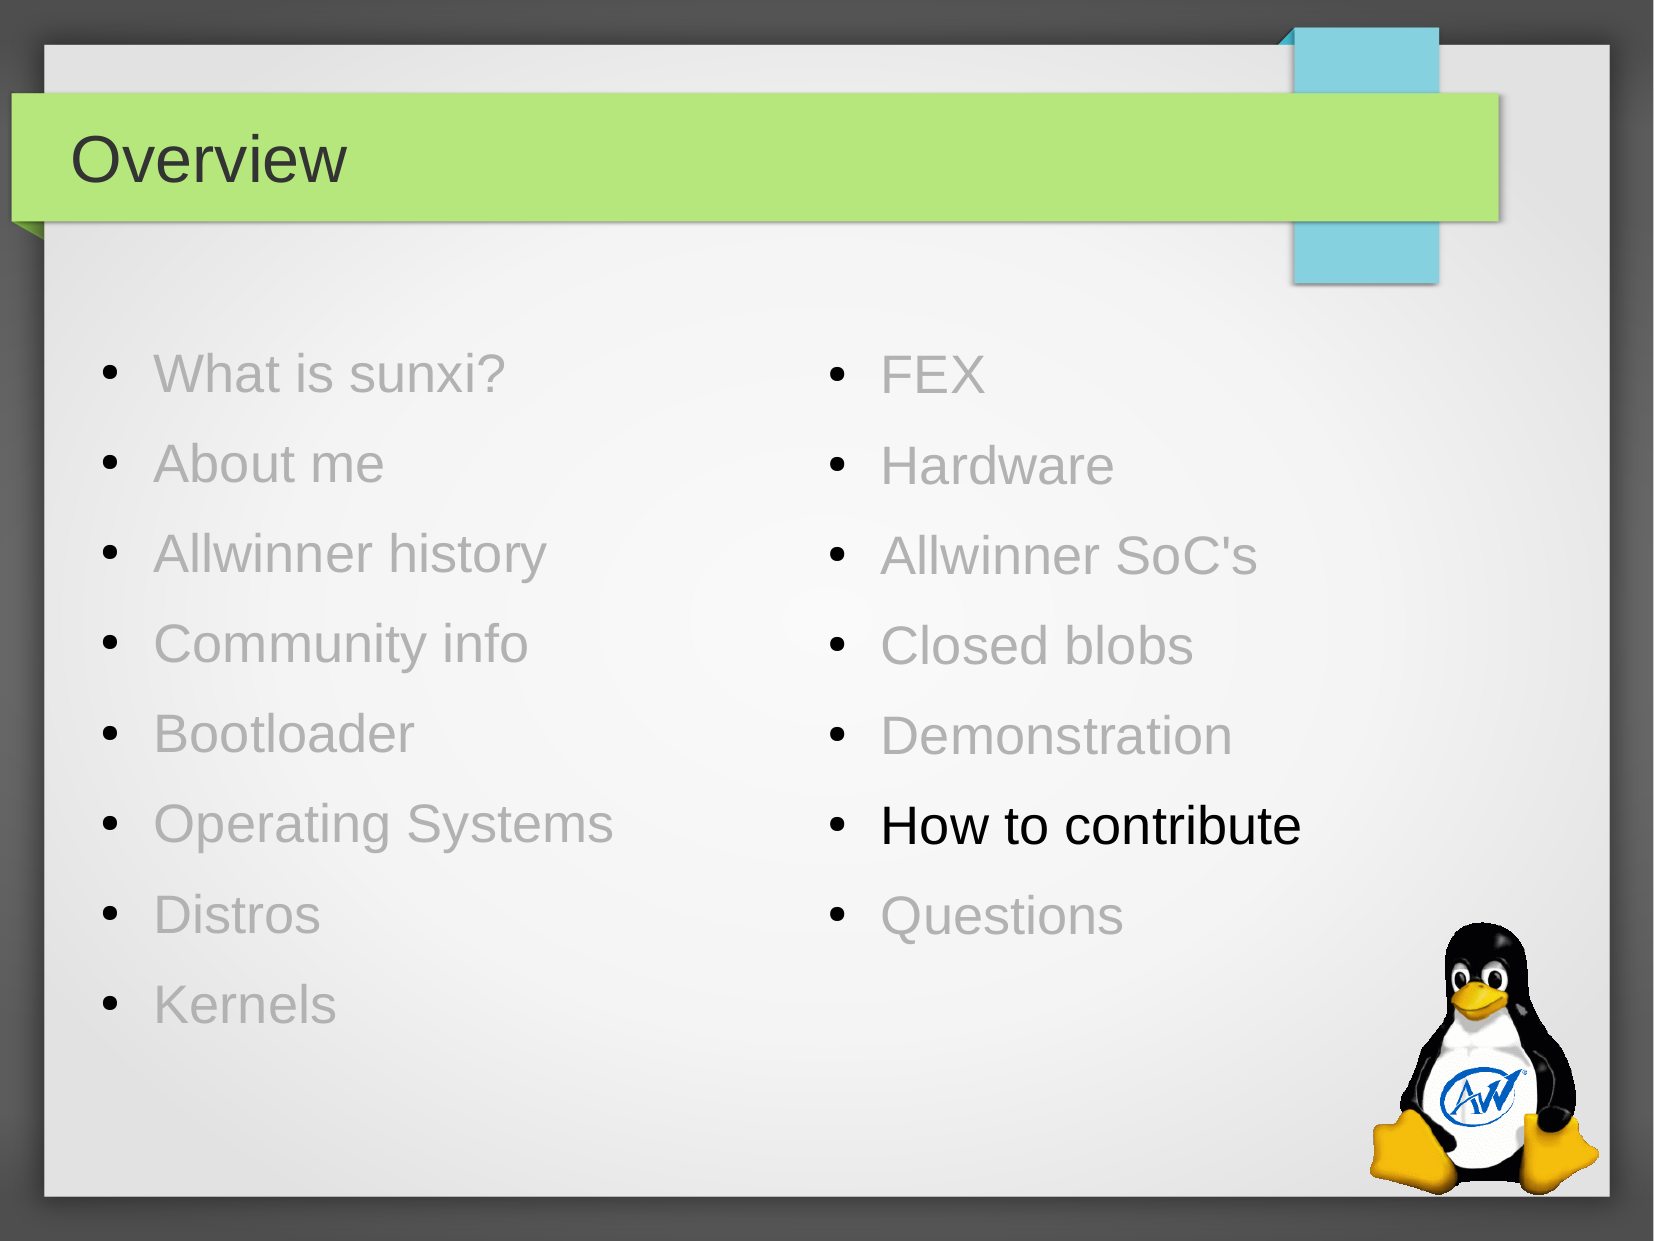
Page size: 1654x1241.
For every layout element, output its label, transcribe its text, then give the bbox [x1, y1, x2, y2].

list What is sunxi? About me Allwinner history Community info Bootloader Operating Systems Distros Kernels [82, 343, 781, 1063]
title Overview [70, 106, 1229, 213]
picture [0, 0, 1654, 1241]
list FEX Hardware Allwinner SoC's Closed blobs Demonstration How to contribute Questions [810, 345, 1508, 1065]
